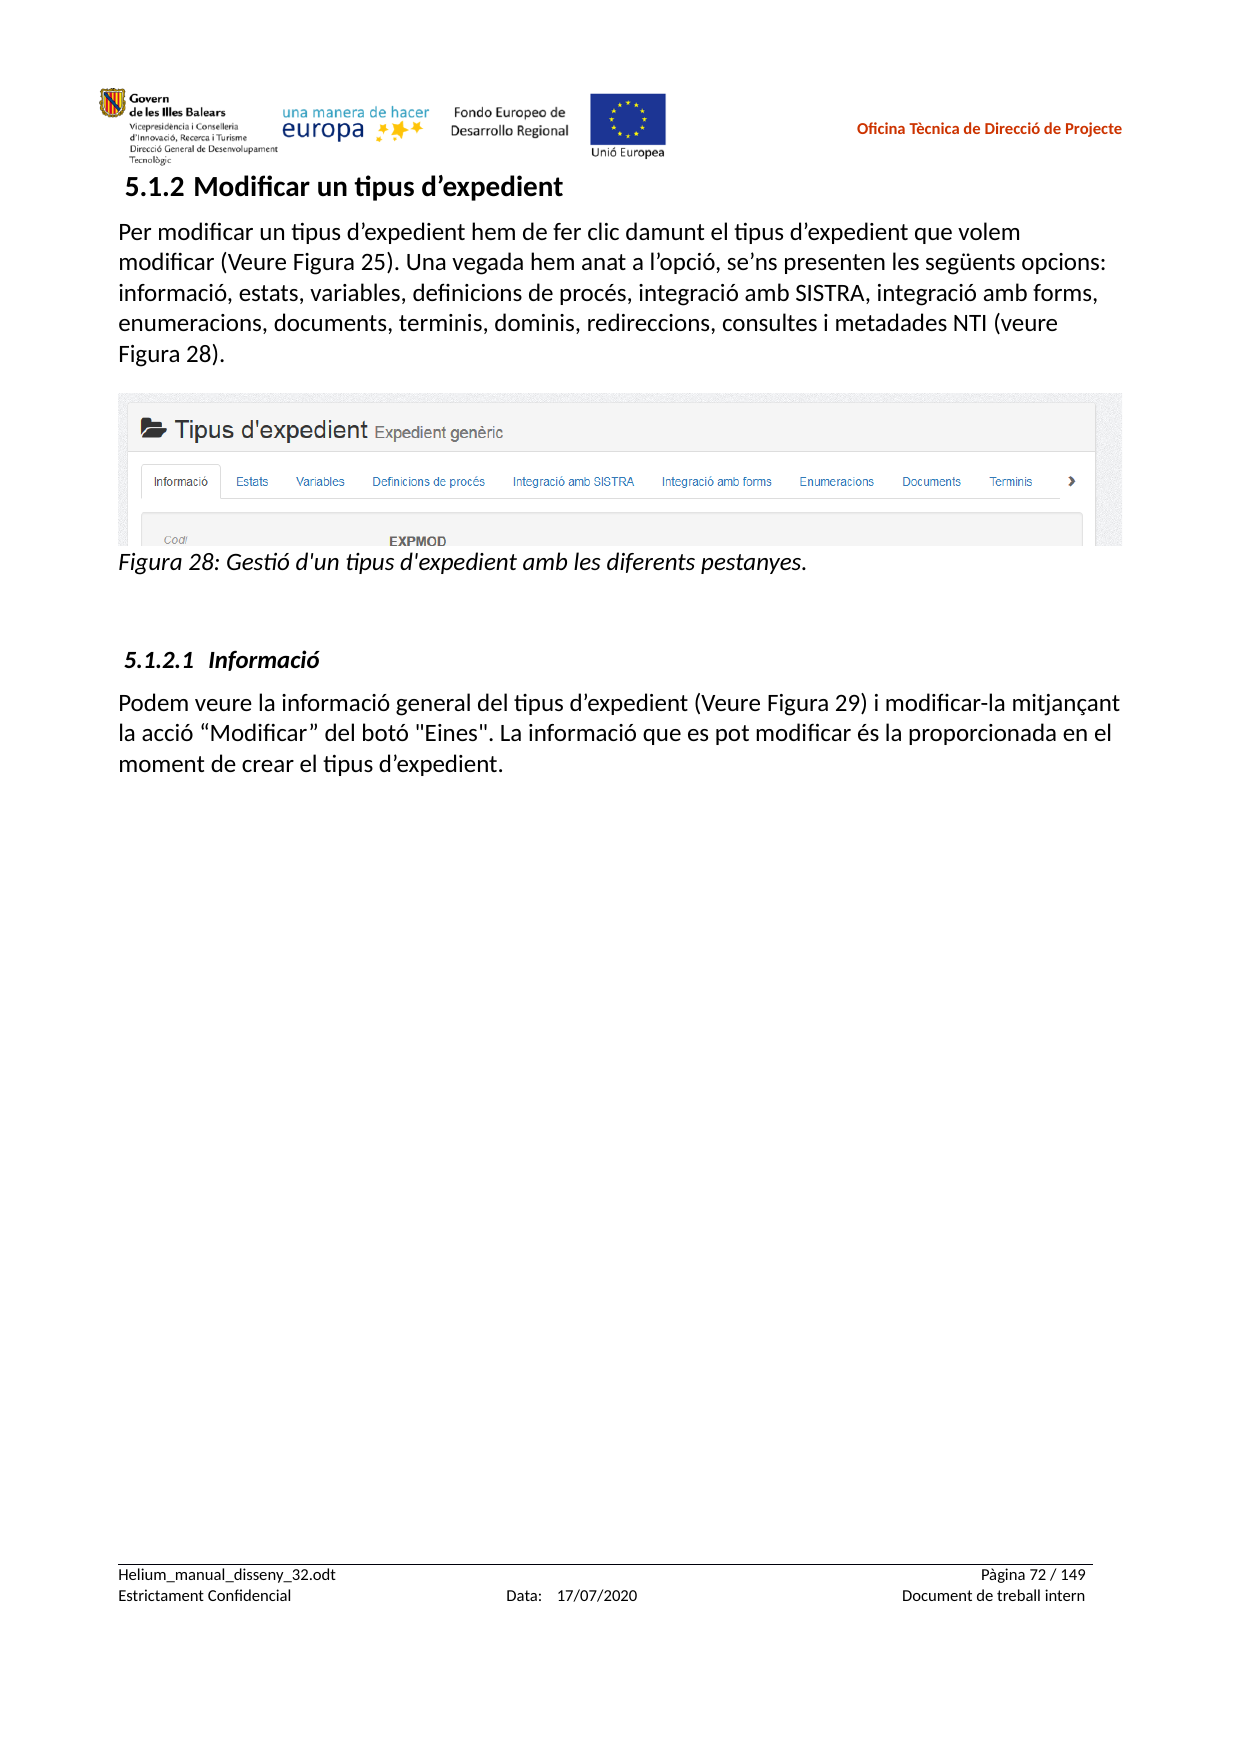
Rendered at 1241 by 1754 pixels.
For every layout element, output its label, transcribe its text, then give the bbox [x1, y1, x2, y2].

text Podem veure la informació general del tipus d’expedient (Veure Figura 29) i modificar-la mitjançant la acció “Modificar” del botó "Eines". La informació que es pot modificar és la proporcionada en el moment de crear el tipus d’expedient. [118, 687, 1122, 779]
picture [99, 87, 668, 166]
text Figura 28: Gestió d'un tipus d'expedient amb les diferents pestanyes. [118, 546, 1122, 576]
subtitle Modificar un tipus d’expedient [118, 168, 1122, 203]
picture [118, 393, 1123, 546]
text Per modificar un tipus d’expedient hem de fer clic damunt el tipus d’expedient que volem modificar (Veure Figura 25). Una vegada hem anat a l’opció, se’ns presenten les següents opcions: informació, estats, variables, definicions de procés, integració amb SISTRA, integració amb forms, enumeracions, documents, terminis, dominis, redireccions, consultes i metadades NTI (veure Figura 28). [118, 216, 1122, 369]
subtitle Informació [118, 644, 1122, 674]
